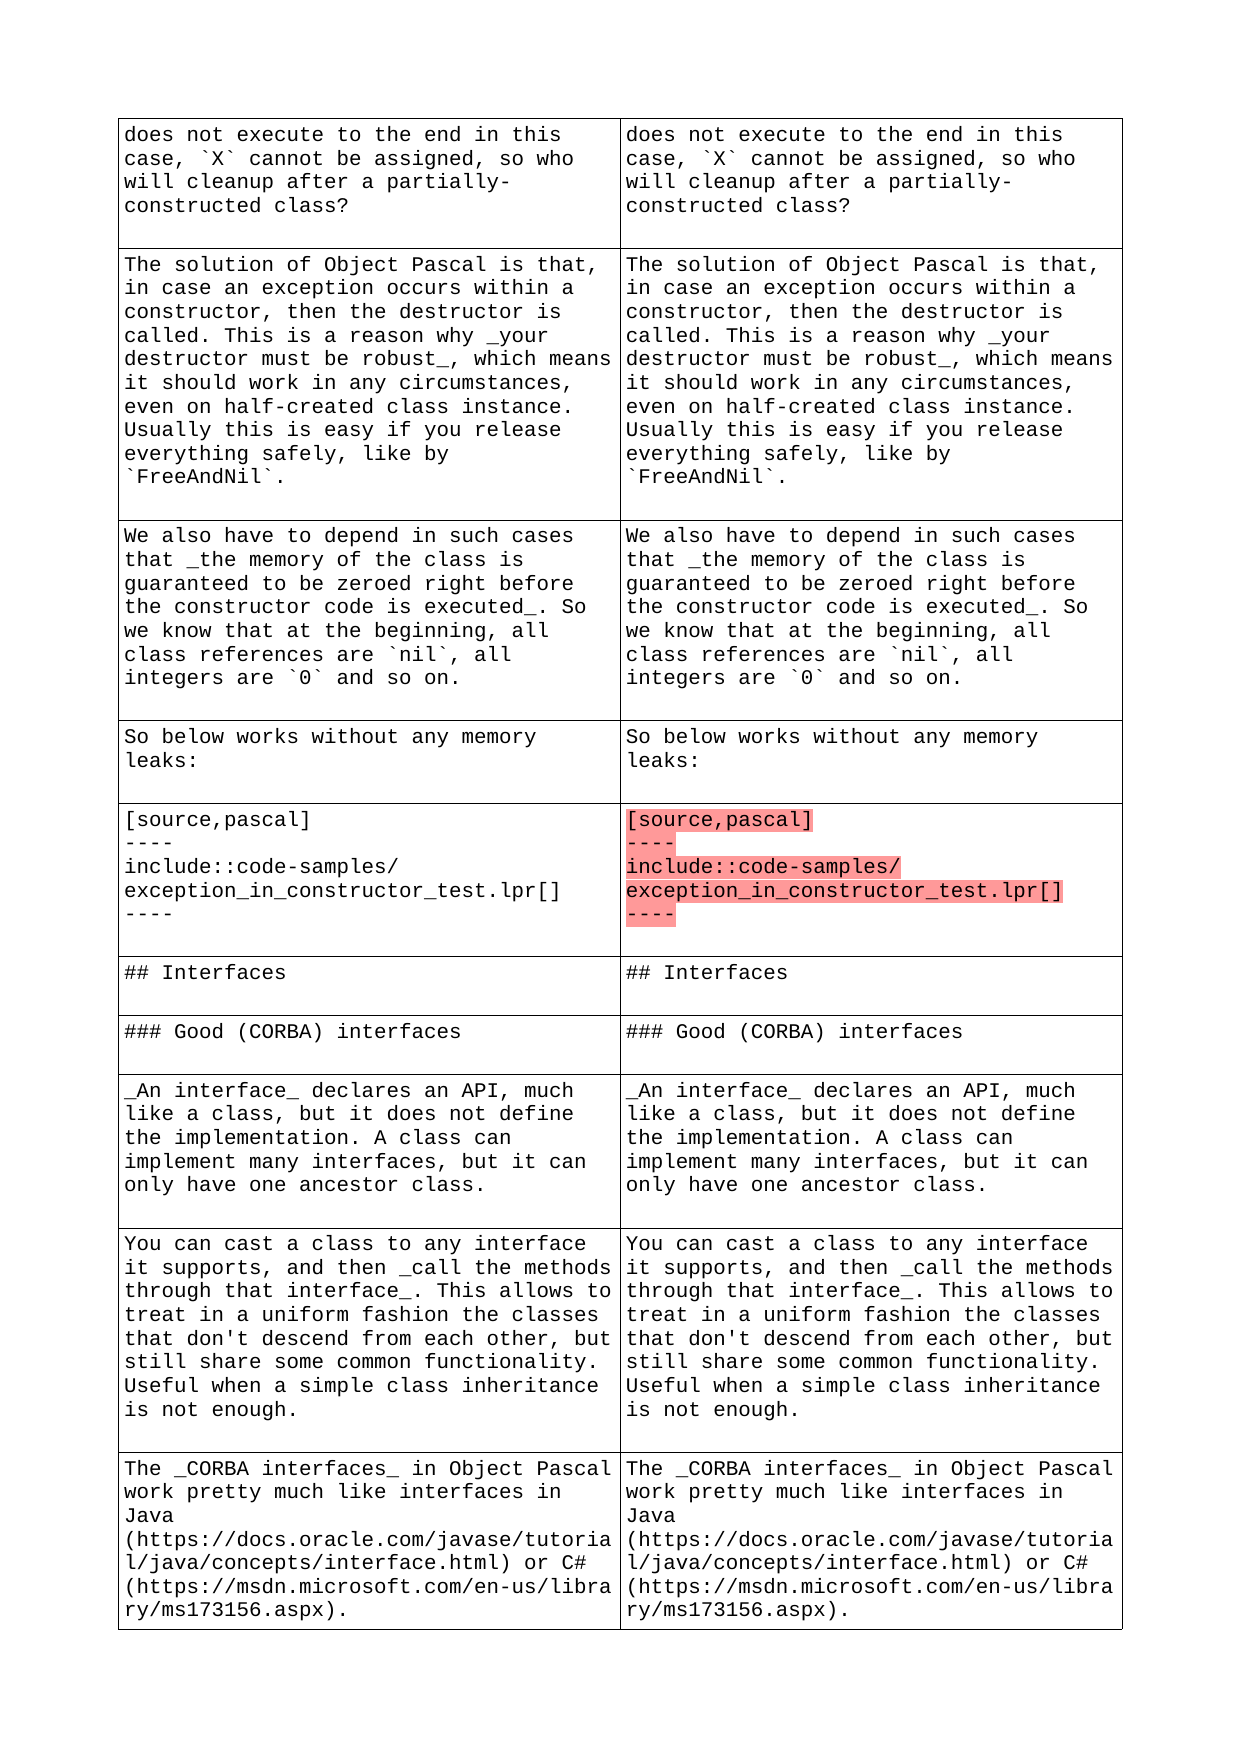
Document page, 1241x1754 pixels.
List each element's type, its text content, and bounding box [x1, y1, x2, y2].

table_cell We also have to depend in such cases that _the memory of the class is guaranteed to be zeroed right before the constructor code is executed_. So we know that at the beginning, all class references are `nil`, all integers are `0` and so on. [621, 521, 1122, 720]
table_cell The solution of Object Pascal is that, in case an exception occurs within a constructor, then the destructor is called. This is a reason why _your destructor must be robust_, which means it should work in any circumstances, even on half-created class instance. Usually this is easy if you release everything safely, like by `FreeAndNil`. [621, 249, 1122, 519]
table_cell The _CORBA interfaces_ in Object Pascal work pretty much like interfaces in Java (https://docs.oracle.com/javase/tutorial/java/concepts/interface.html) or C# (https://msdn.microsoft.com/en-us/library/ms173156.aspx). [621, 1453, 1122, 1629]
table_cell does not execute to the end in this case, `X` cannot be assigned, so who will cleanup after a partially-constructed class? [119, 119, 620, 248]
table_cell So below works without any memory leaks: [119, 721, 620, 803]
table_cell ## Interfaces [119, 957, 620, 1015]
table_cell [source,pascal] ---- include::code-samples/exception_in_constructor_test.lpr[] ---- [621, 804, 1122, 956]
table_cell The solution of Object Pascal is that, in case an exception occurs within a constructor, then the destructor is called. This is a reason why _your destructor must be robust_, which means it should work in any circumstances, even on half-created class instance. Usually this is easy if you release everything safely, like by `FreeAndNil`. [119, 249, 620, 519]
table_cell _An interface_ declares an API, much like a class, but it does not define the implementation. A class can implement many interfaces, but it can only have one ancestor class. [119, 1075, 620, 1227]
table_cell So below works without any memory leaks: [621, 721, 1122, 803]
table_cell We also have to depend in such cases that _the memory of the class is guaranteed to be zeroed right before the constructor code is executed_. So we know that at the beginning, all class references are `nil`, all integers are `0` and so on. [119, 521, 620, 720]
table_cell ## Interfaces [621, 957, 1122, 1015]
table_cell ### Good (CORBA) interfaces [621, 1016, 1122, 1074]
table_cell The _CORBA interfaces_ in Object Pascal work pretty much like interfaces in Java (https://docs.oracle.com/javase/tutorial/java/concepts/interface.html) or C# (https://msdn.microsoft.com/en-us/library/ms173156.aspx). [119, 1453, 620, 1629]
table_cell ### Good (CORBA) interfaces [119, 1016, 620, 1074]
table_cell _An interface_ declares an API, much like a class, but it does not define the implementation. A class can implement many interfaces, but it can only have one ancestor class. [621, 1075, 1122, 1227]
table_cell You can cast a class to any interface it supports, and then _call the methods through that interface_. This allows to treat in a uniform fashion the classes that don't descend from each other, but still share some common functionality. Useful when a simple class inheritance is not enough. [621, 1229, 1122, 1452]
table_cell [source,pascal] ---- include::code-samples/exception_in_constructor_test.lpr[] ---- [119, 804, 620, 956]
table_cell You can cast a class to any interface it supports, and then _call the methods through that interface_. This allows to treat in a uniform fashion the classes that don't descend from each other, but still share some common functionality. Useful when a simple class inheritance is not enough. [119, 1229, 620, 1452]
table_cell does not execute to the end in this case, `X` cannot be assigned, so who will cleanup after a partially-constructed class? [621, 119, 1122, 248]
